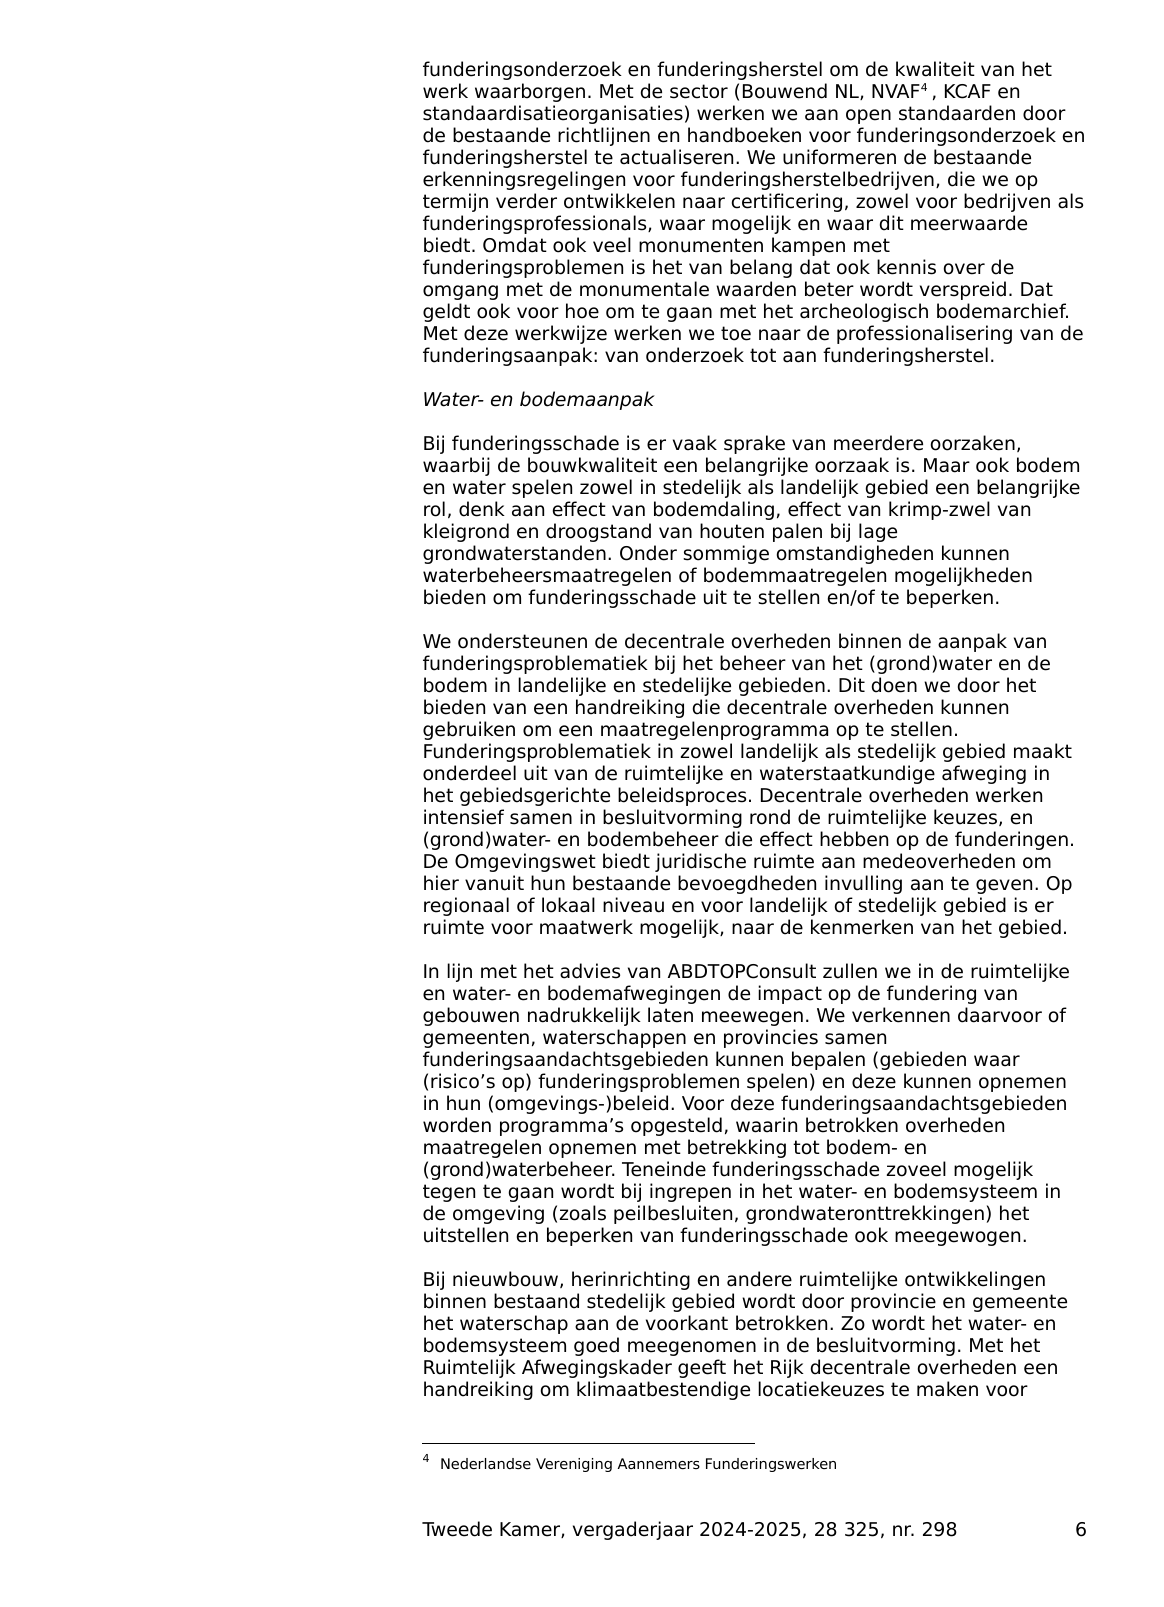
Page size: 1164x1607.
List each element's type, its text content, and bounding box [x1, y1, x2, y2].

text Bij funderingsschade is er vaak sprake van meerdere oorzaken, waarbij de bouwkwaliteit een belangrijke oorzaak is. Maar ook bodem en water spelen zowel in stedelijk als landelijk gebied een belangrijke rol, denk aan effect van bodemdaling, effect van krimp-zwel van kleigrond en droogstand van houten palen bij lage grondwaterstanden. Onder sommige omstandigheden kunnen waterbeheersmaatregelen of bodemmaatregelen mogelijkheden bieden om funderingsschade uit te stellen en/of te beperken. [422, 433, 1087, 609]
text Bij nieuwbouw, herinrichting en andere ruimtelijke ontwikkelingen binnen bestaand stedelijk gebied wordt door provincie en gemeente het waterschap aan de voorkant betrokken. Zo wordt het water- en bodemsysteem goed meegenomen in de besluitvorming. Met het Ruimtelijk Afwegingskader geeft het Rijk decentrale overheden een handreiking om klimaatbestendige locatiekeuzes te maken voor [422, 1269, 1087, 1401]
text Nederlandse Vereniging Aannemers Funderingswerken [422, 1452, 1087, 1474]
text We ondersteunen de decentrale overheden binnen de aanpak van funderingsproblematiek bij het beheer van het (grond)water en de bodem in landelijke en stedelijke gebieden. Dit doen we door het bieden van een handreiking die decentrale overheden kunnen gebruiken om een maatregelenprogramma op te stellen. Funderingsproblematiek in zowel landelijk als stedelijk gebied maakt onderdeel uit van de ruimtelijke en waterstaatkundige afweging in het gebiedsgerichte beleidsproces. Decentrale overheden werken intensief samen in besluitvorming rond de ruimtelijke keuzes, en (grond)water- en bodembeheer die effect hebben op de funderingen. De Omgevingswet biedt juridische ruimte aan medeoverheden om hier vanuit hun bestaande bevoegdheden invulling aan te geven. Op regionaal of lokaal niveau en voor landelijk of stedelijk gebied is er ruimte voor maatwerk mogelijk, naar de kenmerken van het gebied. [422, 631, 1087, 939]
subtitle Water- en bodemaanpak [422, 389, 1087, 411]
text In lijn met het advies van ABDTOPConsult zullen we in de ruimtelijke en water- en bodemafwegingen de impact op de fundering van gebouwen nadrukkelijk laten meewegen. We verkennen daarvoor of gemeenten, waterschappen en provincies samen funderingsaandachtsgebieden kunnen bepalen (gebieden waar (risico’s op) funderingsproblemen spelen) en deze kunnen opnemen in hun (omgevings-)beleid. Voor deze funderingsaandachtsgebieden worden programma’s opgesteld, waarin betrokken overheden maatregelen opnemen met betrekking tot bodem- en (grond)waterbeheer. Teneinde funderingsschade zoveel mogelijk tegen te gaan wordt bij ingrepen in het water- en bodemsysteem in de omgeving (zoals peilbesluiten, grondwateronttrekkingen) het uitstellen en beperken van funderingsschade ook meegewogen. [422, 961, 1087, 1247]
text funderingsonderzoek en funderingsherstel om de kwaliteit van het werk waarborgen. Met de sector (Bouwend NL, NVAF, KCAF en standaardisatieorganisaties) werken we aan open standaarden door de bestaande richtlijnen en handboeken voor funderingsonderzoek en funderingsherstel te actualiseren. We uniformeren de bestaande erkenningsregelingen voor funderingsherstelbedrijven, die we op termijn verder ontwikkelen naar certificering, zowel voor bedrijven als funderingsprofessionals, waar mogelijk en waar dit meerwaarde biedt. Omdat ook veel monumenten kampen met funderingsproblemen is het van belang dat ook kennis over de omgang met de monumentale waarden beter wordt verspreid. Dat geldt ook voor hoe om te gaan met het archeologisch bodemarchief. Met deze werkwijze werken we toe naar de professionalisering van de funderingsaanpak: van onderzoek tot aan funderingsherstel. [422, 59, 1087, 367]
